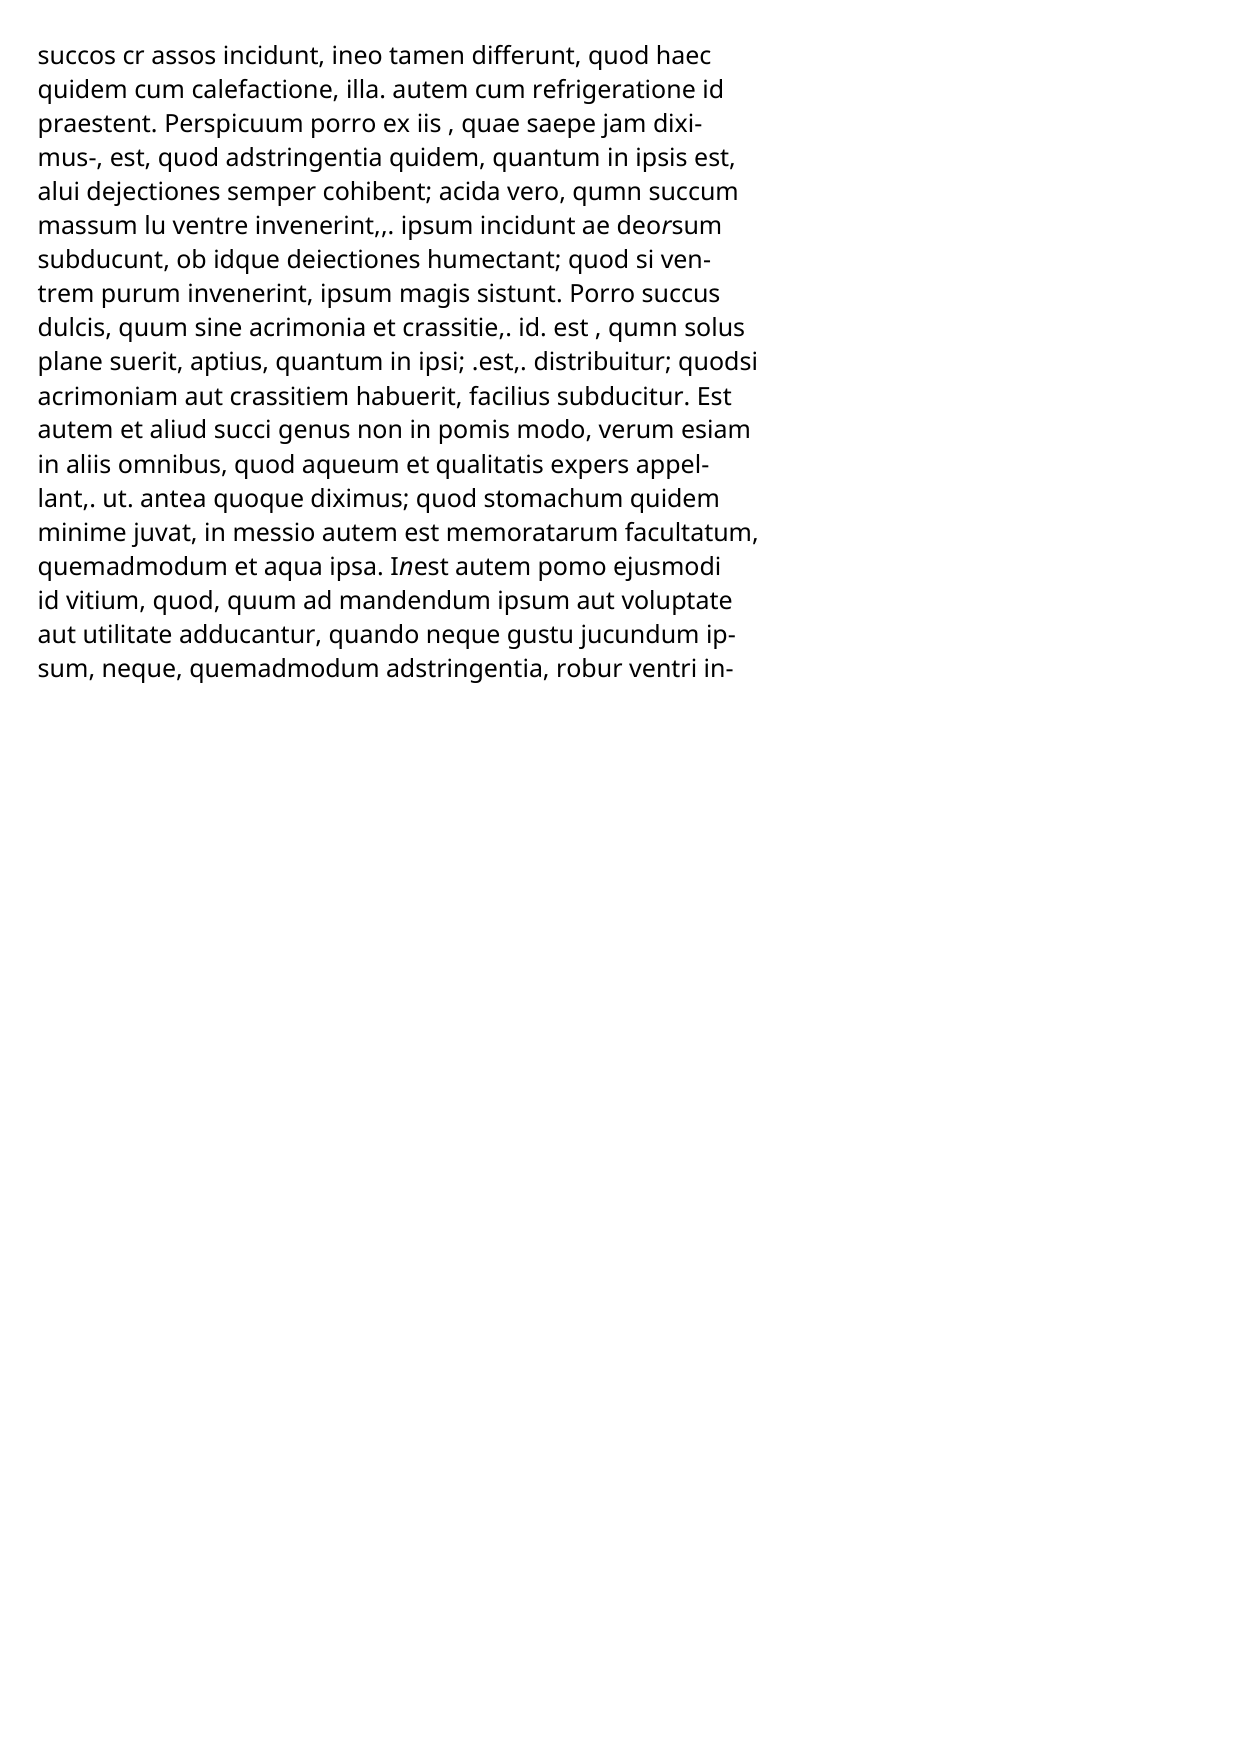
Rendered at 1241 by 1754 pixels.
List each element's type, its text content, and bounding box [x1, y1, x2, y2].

text succos cr assos incidunt, ineo tamen differunt, quod haec quidem cum calefactione, illa. autem cum refrigeratione id praestent. Perspicuum porro ex iis , quae saepe jam dixi- mus-, est, quod adstringentia quidem, quantum in ipsis est, alui dejectiones semper cohibent; acida vero, qumn succum massum lu ventre invenerint,,. ipsum incidunt ae deorsum subducunt, ob idque deiectiones humectant; quod si ven- trem purum invenerint, ipsum magis sistunt. Porro succus dulcis, quum sine acrimonia et crassitie,. id. est , qumn solus plane suerit, aptius, quantum in ipsi; .est,. distribuitur; quodsi acrimoniam aut crassitiem habuerit, facilius subducitur. Est autem et aliud succi genus non in pomis modo, verum esiam in aliis omnibus, quod aqueum et qualitatis expers appel- lant,. ut. antea quoque diximus; quod stomachum quidem minime juvat, in messio autem est memoratarum facultatum, quemadmodum et aqua ipsa. Inest autem pomo ejusmodi id vitium, quod, quum ad mandendum ipsum aut voluptate aut utilitate adducantur, quando neque gustu jucundum ip- sum, neque, quemadmodum adstringentia, robur ventri in- [37, 37, 1203, 685]
